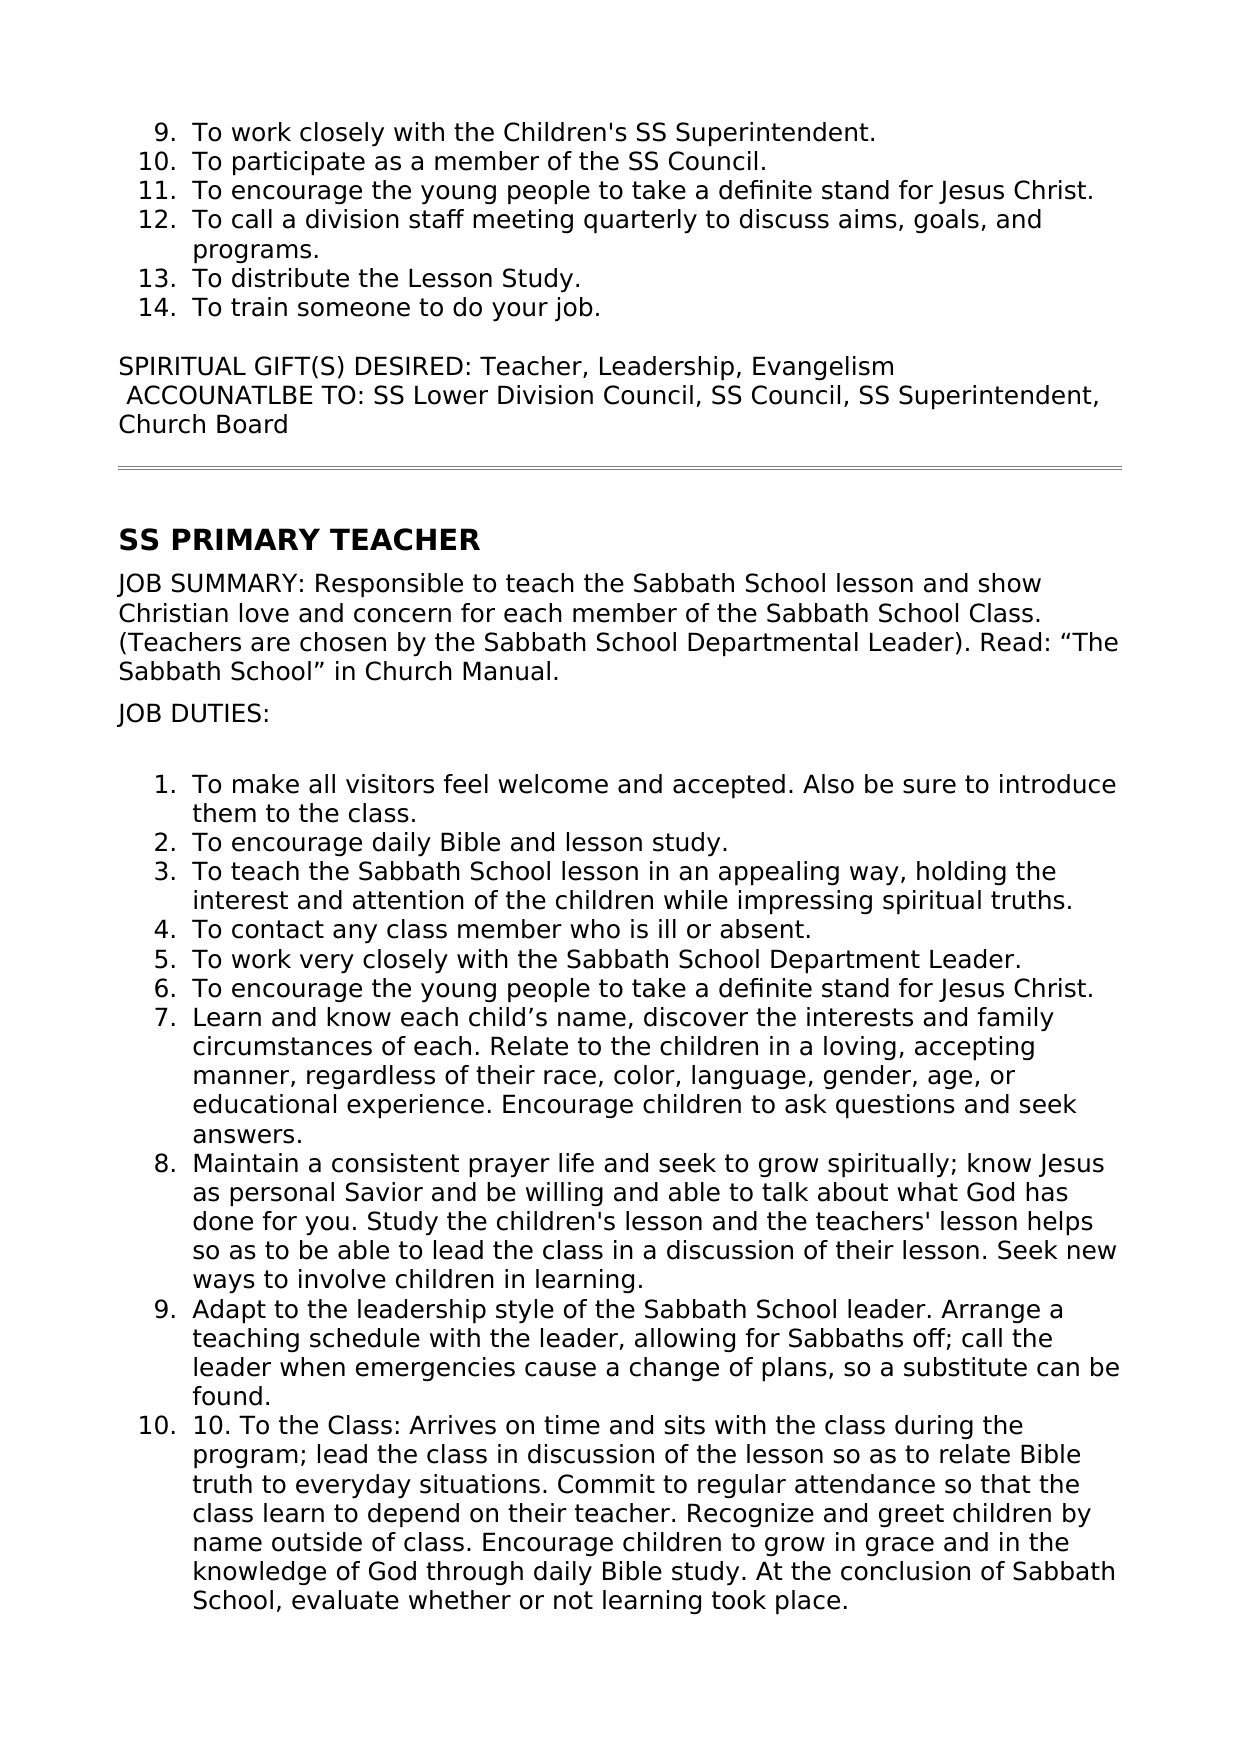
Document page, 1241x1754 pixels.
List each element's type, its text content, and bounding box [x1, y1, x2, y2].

list To encourage the young people to take a definite stand for Jesus Christ. [177, 974, 1122, 1003]
list To teach the Sabbath School lesson in an appealing way, holding the interest and attention of the children while impressing spiritual truths. [177, 857, 1122, 916]
list To train someone to do your job. [177, 293, 1122, 322]
list To work closely with the Children's SS Superintendent. [177, 118, 1122, 147]
list 10. To the Class: Arrives on time and sits with the class during the program; lead the class in discussion of the lesson so as to relate Bible truth to everyday situations. Commit to regular attendance so that the class learn to depend on their teacher. Recognize and greet children by name outside of class. Encourage children to grow in grace and in the knowledge of God through daily Bible study. At the conclusion of Sabbath School, evaluate whether or not learning took place. [177, 1412, 1122, 1616]
list To work very closely with the Sabbath School Department Leader. [177, 945, 1122, 974]
list To encourage daily Bible and lesson study. [177, 828, 1122, 857]
list To contact any class member who is ill or absent. [177, 916, 1122, 945]
list Learn and know each child’s name, discover the interests and family circumstances of each. Relate to the children in a loving, accepting manner, regardless of their race, color, language, gender, age, or educational experience. Encourage children to ask questions and seek answers. [177, 1003, 1122, 1149]
list To distribute the Lesson Study. [177, 264, 1122, 293]
list Adapt to the leadership style of the Sabbath School leader. Arrange a teaching schedule with the leader, allowing for Sabbaths off; call the leader when emergencies cause a change of plans, so a substitute can be found. [177, 1295, 1122, 1412]
text JOB DUTIES: [118, 699, 1122, 728]
list To make all visitors feel welcome and accepted. Also be sure to introduce them to the class. [177, 770, 1122, 828]
list To call a division staff meeting quarterly to discuss aims, goals, and programs. [177, 206, 1122, 264]
list To participate as a member of the SS Council. [177, 147, 1122, 176]
list To encourage the young people to take a definite stand for Jesus Christ. [177, 176, 1122, 206]
text JOB SUMMARY: Responsible to teach the Sabbath School lesson and show Christian love and concern for each member of the Sabbath School Class. (Teachers are chosen by the Sabbath School Departmental Leader). Read: “The Sabbath School” in Church Manual. [118, 569, 1122, 686]
subtitle SS PRIMARY TEACHER [118, 523, 1122, 557]
text SPIRITUAL GIFT(S) DESIRED: Teacher, Leadership, Evangelism ACCOUNATLBE TO: SS Lower Division Council, SS Council, SS Superintendent, Church Board [118, 352, 1122, 439]
list Maintain a consistent prayer life and seek to grow spiritually; know Jesus as personal Savior and be willing and able to talk about what God has done for you. Study the children's lesson and the teachers' lesson helps so as to be able to lead the class in a discussion of their lesson. Seek new ways to involve children in learning. [177, 1149, 1122, 1295]
